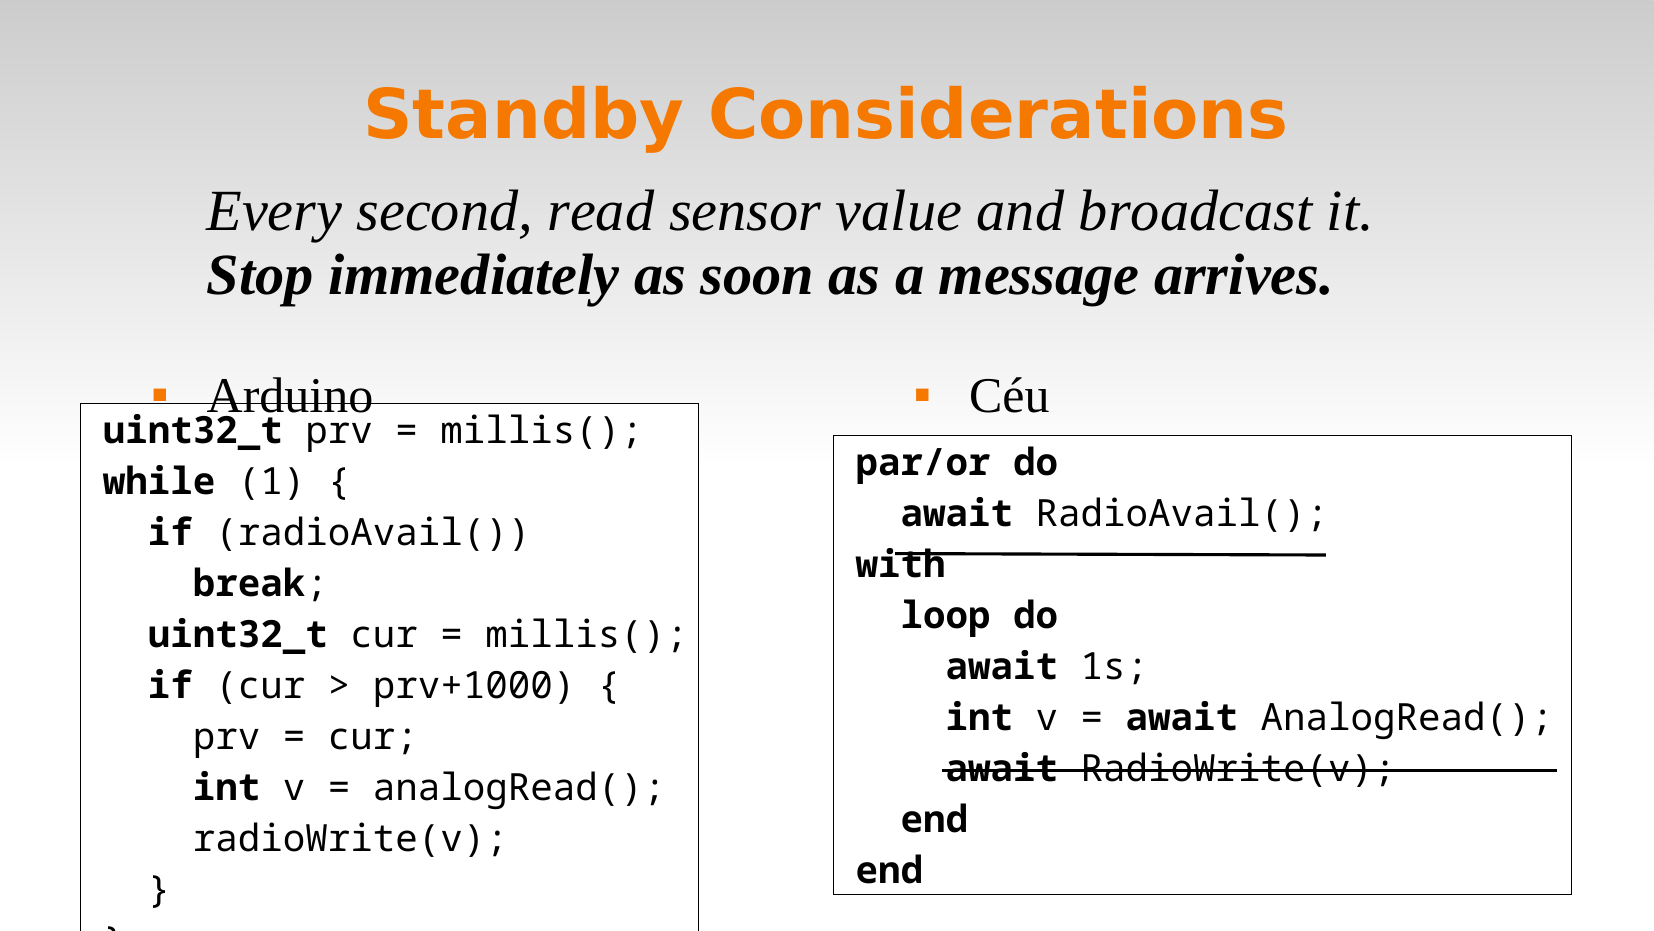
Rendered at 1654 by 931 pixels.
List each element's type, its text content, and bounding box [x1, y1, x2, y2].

list Céu [845, 368, 1572, 840]
text_box uint32_t prv = millis(); while (1) { if (radioAvail()) break; uint32_t cur = millis(); if (cur > prv+1000) { prv = cur; int v = analogRead(); radioWrite(v); } } [80, 444, 699, 924]
list Arduino [82, 368, 809, 851]
title Standby Considerations [82, 37, 1571, 193]
list Every second, read sensor value and broadcast it. Stop immediately as soon as a message arrives. [82, 177, 1538, 338]
text_box par/or do await RadioAvail(); with loop do await 1s; int v = await AnalogRead(); await RadioWrite(v); end end [833, 469, 1572, 862]
